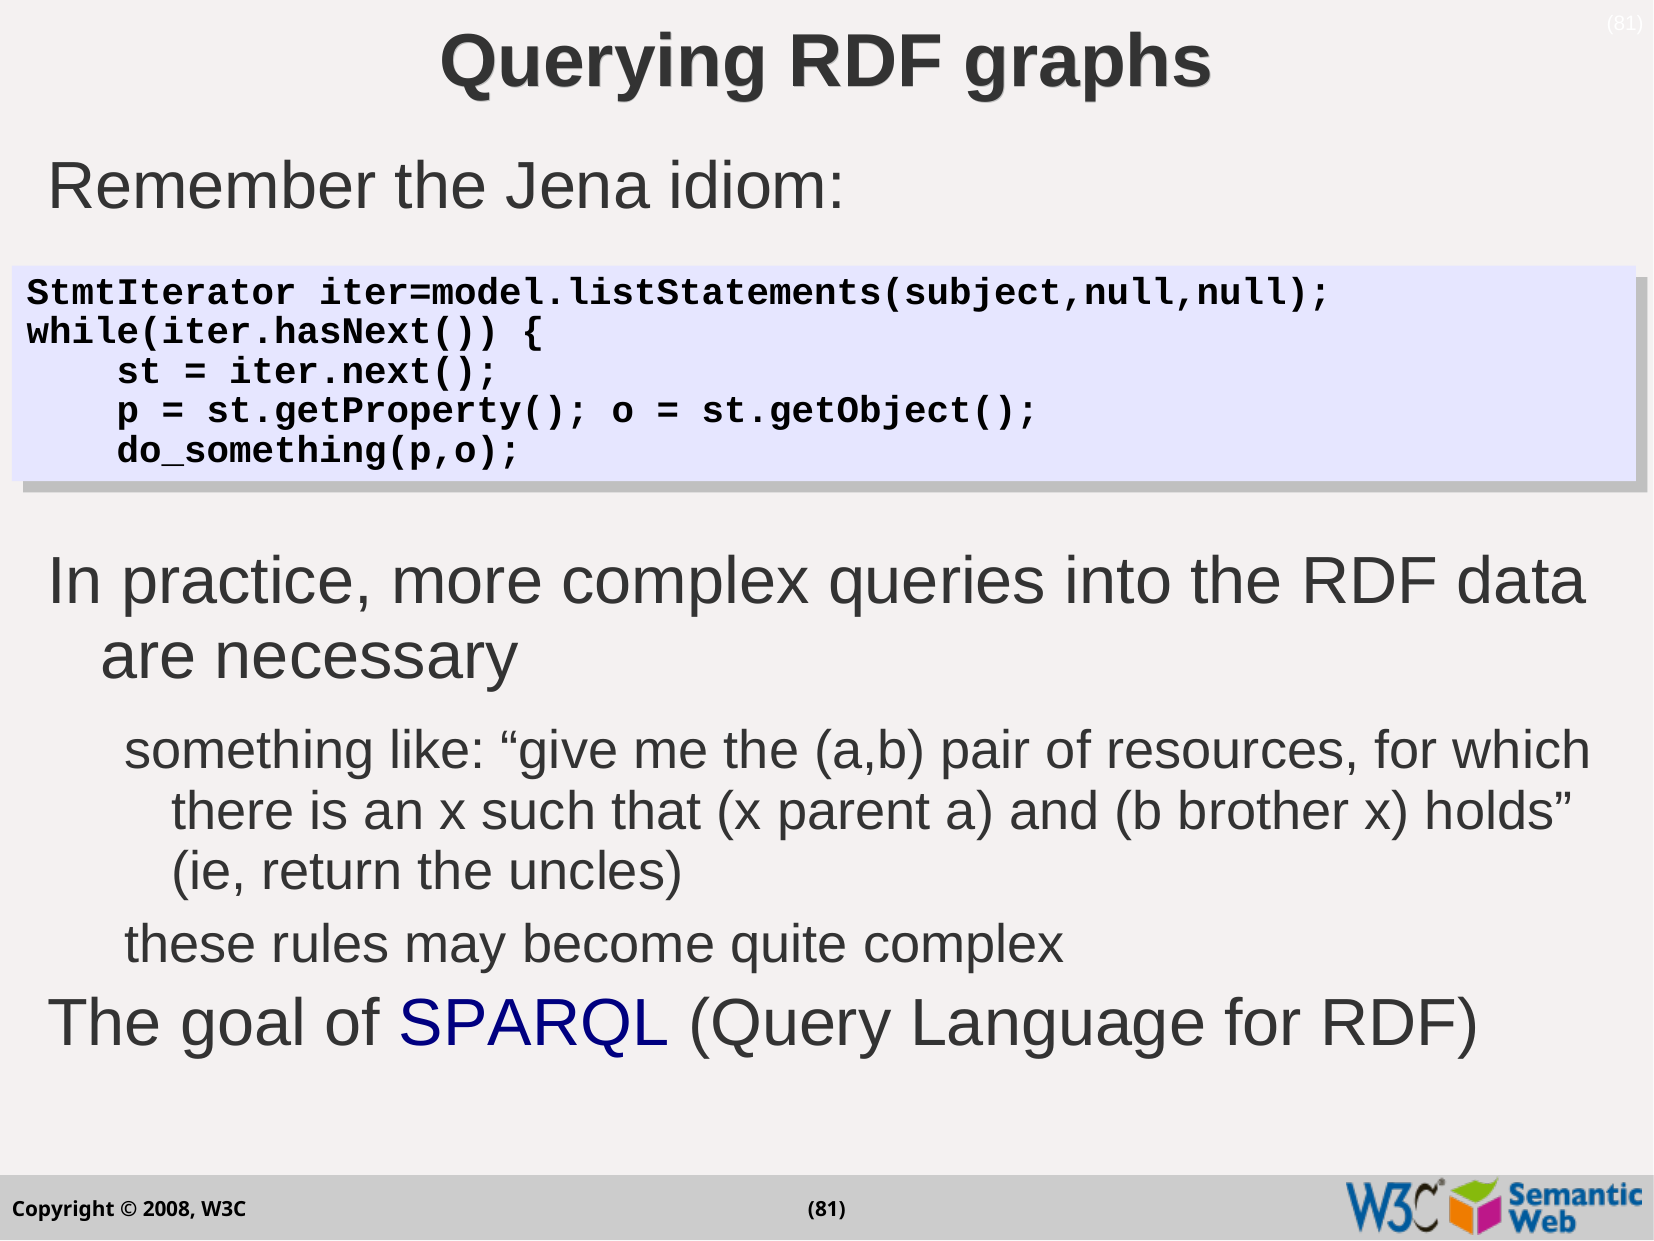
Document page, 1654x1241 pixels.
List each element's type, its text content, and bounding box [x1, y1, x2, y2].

title Querying RDF graphs [0, 0, 1654, 119]
list Remember the Jena idiom: [29, 147, 1624, 237]
picture [1346, 1175, 1642, 1235]
list In practice, more complex queries into the RDF data are necessary something like: “give me the (a,b) pair of resources, for which there is an x such that (x parent a) and (b brother x) holds” (ie, return the uncles) these rules may become quite complex The goal of SPARQL (Query Language for RDF) [29, 543, 1625, 1076]
text_box StmtIterator iter=model.listStatements(subject,null,null); while(iter.hasNext()) { st = iter.next(); p = st.getProperty(); o = st.getObject(); do_something(p,o); [11, 265, 1636, 482]
